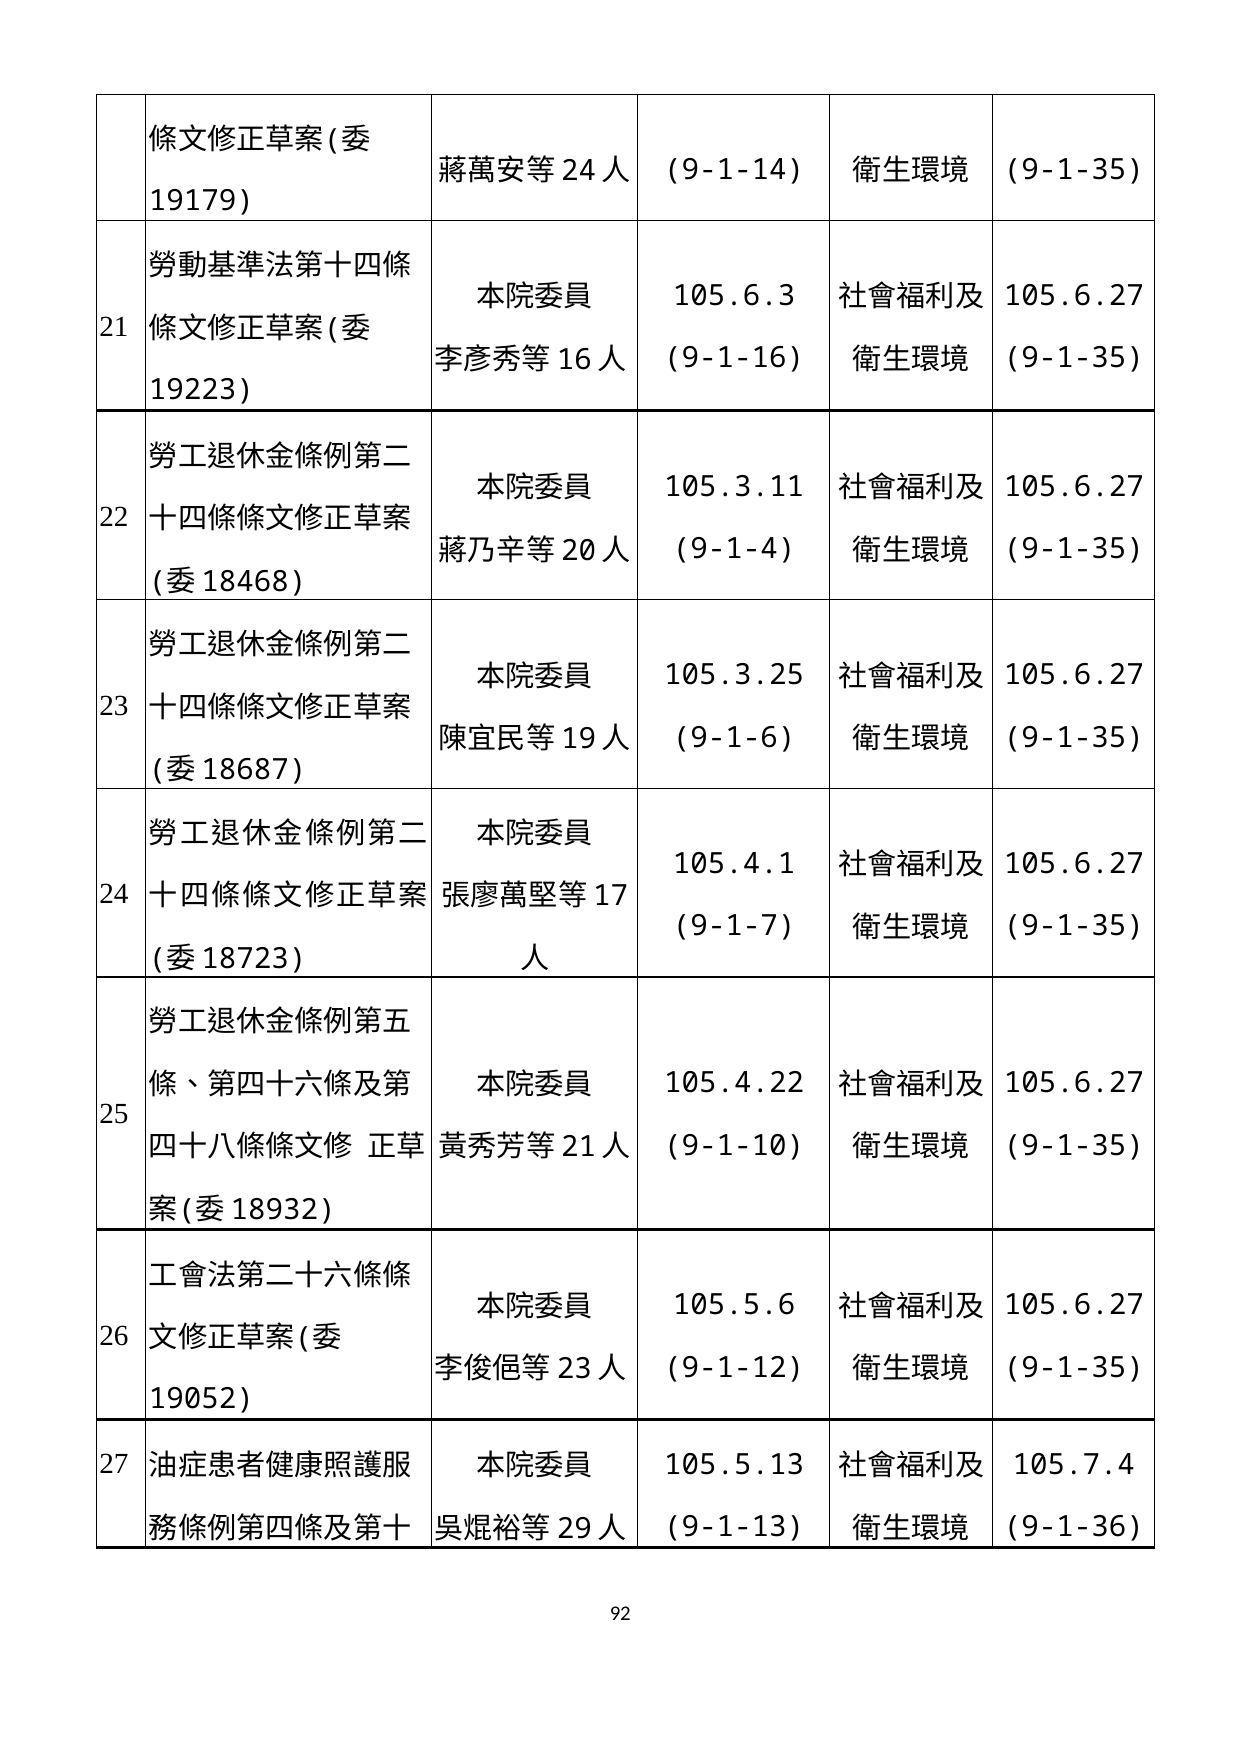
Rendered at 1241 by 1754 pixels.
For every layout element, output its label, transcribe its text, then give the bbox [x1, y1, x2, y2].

table_cell 本院委員 黃秀芳等21人 [432, 978, 637, 1227]
table_cell 條文修正草案(委19179) [146, 95, 431, 220]
table_cell 勞動基準法第十四條條文修正草案(委19223) [146, 221, 431, 409]
table_cell [97, 95, 145, 220]
table_cell 105.5.13 (9-1-13) [638, 1421, 829, 1546]
table_cell [97, 412, 145, 599]
table_cell 105.3.25 (9-1-6) [638, 600, 829, 788]
table_cell 社會福利及衛生環境 [830, 221, 992, 409]
table_cell 105.4.1 (9-1-7) [638, 789, 829, 976]
table_cell 105.6.27 (9-1-35) [993, 600, 1154, 788]
table_cell 勞工退休金條例第二十四條條文修正草案(委18468) [146, 412, 431, 599]
table_cell 社會福利及衛生環境 [830, 600, 992, 788]
table_cell [97, 789, 145, 976]
table_cell 本院委員 張廖萬堅等17人 [432, 789, 637, 976]
table_cell 社會福利及衛生環境 [830, 412, 992, 599]
table_cell 蔣萬安等24人 [432, 95, 637, 220]
table_cell 105.6.27 (9-1-35) [993, 978, 1154, 1227]
table_cell 105.5.6 (9-1-12) [638, 1231, 829, 1418]
table_cell [97, 221, 145, 409]
table_cell 勞工退休金條例第二十四條條文修正草案(委18723) [146, 789, 431, 976]
table_cell (9-1-14) [638, 95, 829, 220]
table_cell [97, 1231, 145, 1418]
table_cell 本院委員 吳焜裕等29人 [432, 1421, 637, 1546]
table_cell 105.3.11 (9-1-4) [638, 412, 829, 599]
table_cell 衛生環境 [830, 95, 992, 220]
table_cell 105.6.27 (9-1-35) [993, 412, 1154, 599]
table_cell 105.6.27 (9-1-35) [993, 789, 1154, 976]
table_cell 105.6.27 (9-1-35) [993, 1231, 1154, 1418]
table_cell 105.4.22 (9-1-10) [638, 978, 829, 1227]
table_cell 勞工退休金條例第二十四條條文修正草案(委18687) [146, 600, 431, 788]
table_cell 本院委員 李俊俋等23人 [432, 1231, 637, 1418]
table_cell [97, 1421, 145, 1546]
table_cell 勞工退休金條例第五條、第四十六條及第四十八條條文修 正草案(委18932) [146, 978, 431, 1227]
table_cell 本院委員 蔣乃辛等20人 [432, 412, 637, 599]
table_cell 社會福利及衛生環境 [830, 1231, 992, 1418]
table_cell 油症患者健康照護服務條例第四條及第十 [146, 1421, 431, 1546]
table_cell 工會法第二十六條條文修正草案(委19052) [146, 1231, 431, 1418]
table_cell 社會福利及衛生環境 [830, 789, 992, 976]
table_cell (9-1-35) [993, 95, 1154, 220]
table_cell 社會福利及衛生環境 [830, 1421, 992, 1546]
table_cell 105.6.3 (9-1-16) [638, 221, 829, 409]
table_cell 105.7.4 (9-1-36) [993, 1421, 1154, 1546]
table_cell [97, 978, 145, 1227]
table_cell 社會福利及衛生環境 [830, 978, 992, 1227]
table_cell [97, 600, 145, 788]
table_cell 105.6.27 (9-1-35) [993, 221, 1154, 409]
table_cell 本院委員 陳宜民等19人 [432, 600, 637, 788]
table_cell 本院委員 李彥秀等16人 [432, 221, 637, 409]
